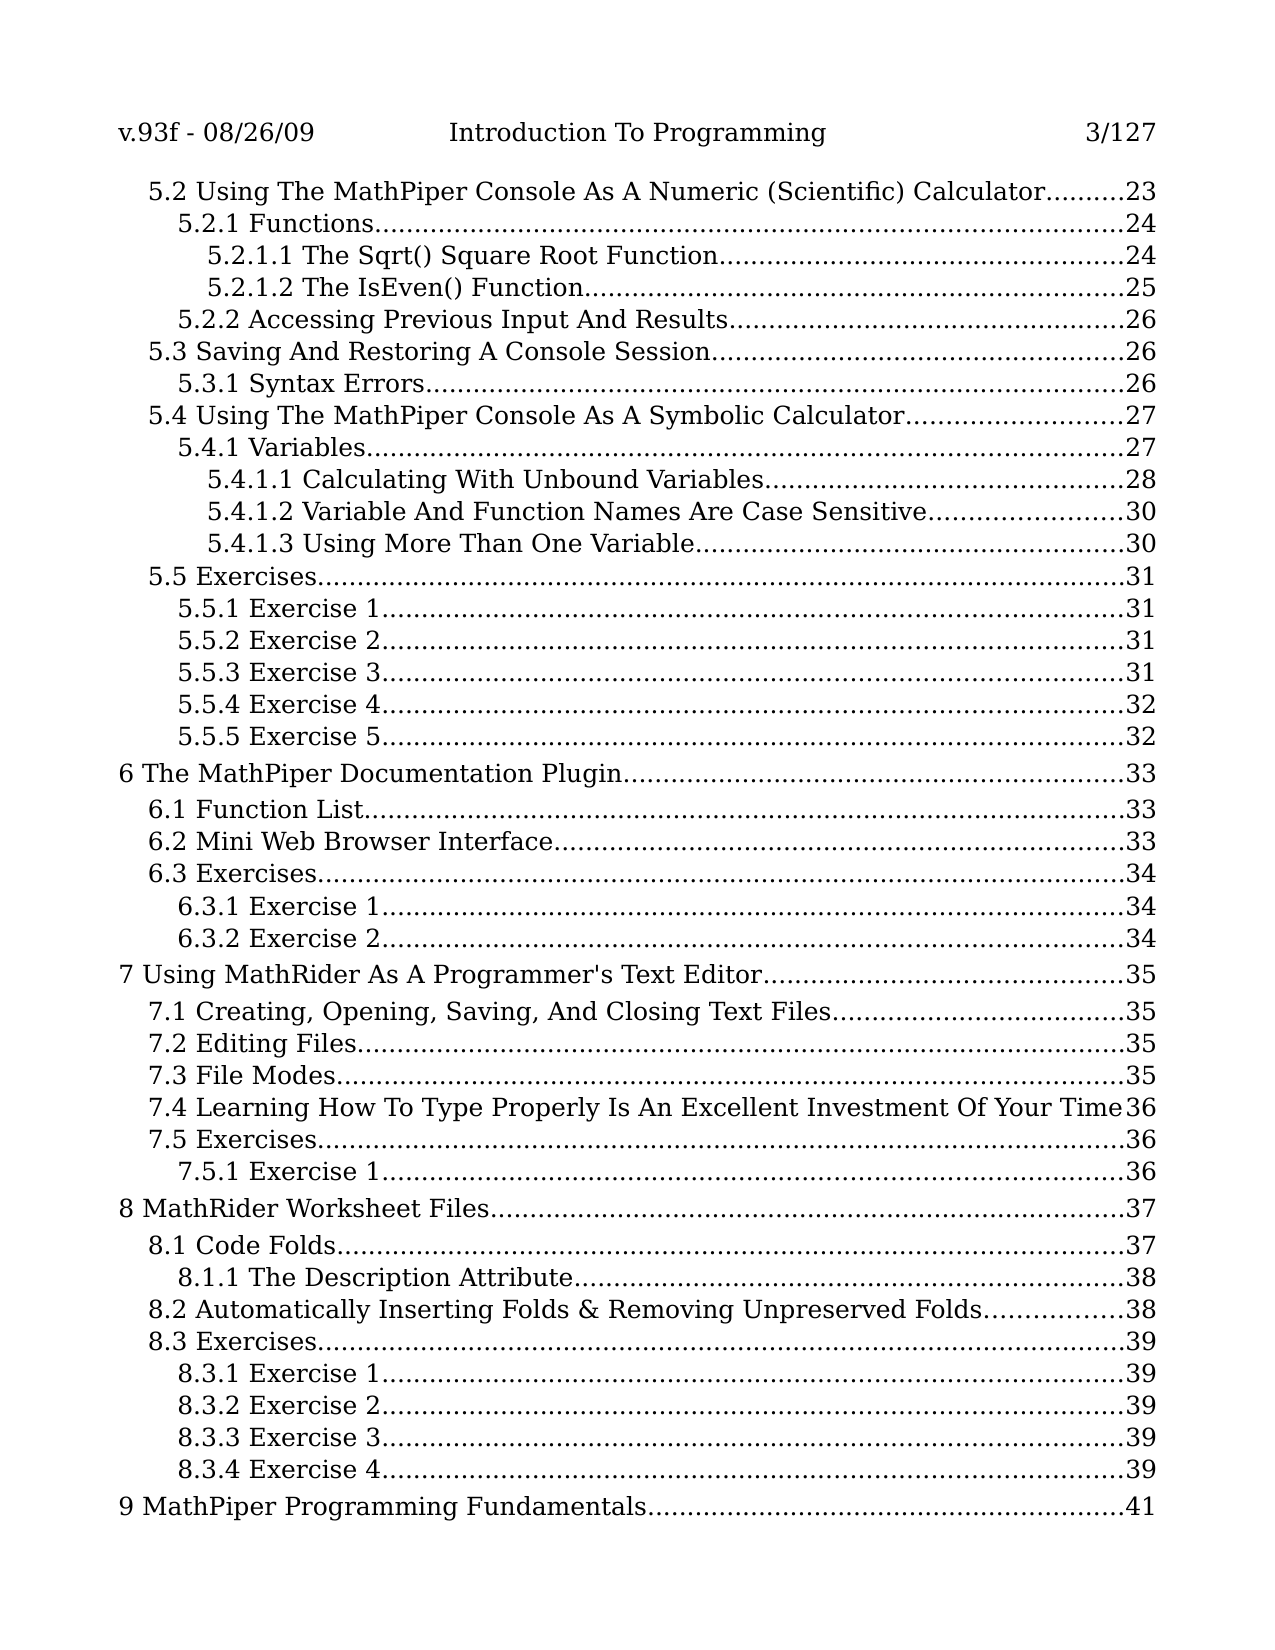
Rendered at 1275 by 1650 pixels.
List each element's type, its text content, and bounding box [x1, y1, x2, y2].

text 8.3 Exercises 39 [148, 1327, 1157, 1356]
text 5.2.1.1 The Sqrt() Square Root Function 24 [207, 241, 1157, 270]
text 5.4.1.3 Using More Than One Variable 30 [207, 530, 1157, 559]
text 5.4 Using The MathPiper Console As A Symbolic Calculator 27 [148, 401, 1157, 431]
text 5.5 Exercises 31 [148, 562, 1157, 591]
text 6.3.2 Exercise 2 34 [177, 924, 1157, 953]
text 5.2 Using The MathPiper Console As A Numeric (Scientific) Calculator 23 [148, 177, 1157, 206]
text 6.1 Function List 33 [148, 796, 1157, 825]
text 8.1.1 The Description Attribute 38 [177, 1263, 1157, 1292]
text 7.3 File Modes 35 [148, 1061, 1157, 1091]
text 7.2 Editing Files 35 [148, 1029, 1157, 1058]
text 7 Using MathRider As A Programmer's Text Editor 35 [118, 961, 1157, 990]
text 5.3.1 Syntax Errors 26 [177, 369, 1157, 398]
text 5.5.2 Exercise 2 31 [177, 626, 1157, 655]
text 5.5.4 Exercise 4 32 [177, 690, 1157, 719]
text 6 The MathPiper Documentation Plugin 33 [118, 759, 1157, 788]
text 7.1 Creating, Opening, Saving, And Closing Text Files 35 [148, 997, 1157, 1026]
text 5.2.1.2 The IsEven() Function 25 [207, 273, 1157, 302]
text 5.3 Saving And Restoring A Console Session 26 [148, 337, 1157, 366]
text 6.2 Mini Web Browser Interface 33 [148, 828, 1157, 857]
text 8.1 Code Folds 37 [148, 1231, 1157, 1260]
text 9 MathPiper Programming Fundamentals 41 [118, 1492, 1157, 1521]
text 8.3.2 Exercise 2 39 [177, 1391, 1157, 1421]
text 6.3.1 Exercise 1 34 [177, 892, 1157, 921]
text 8.3.4 Exercise 4 39 [177, 1456, 1157, 1485]
text 5.2.1 Functions 24 [177, 209, 1157, 238]
text 7.4 Learning How To Type Properly Is An Excellent Investment Of Your Time 36 [148, 1093, 1157, 1123]
text 8.2 Automatically Inserting Folds & Removing Unpreserved Folds 38 [148, 1295, 1157, 1324]
text 5.2.2 Accessing Previous Input And Results 26 [177, 305, 1157, 334]
text 6.3 Exercises 34 [148, 860, 1157, 889]
text 5.5.1 Exercise 1 31 [177, 594, 1157, 623]
text 5.4.1.2 Variable And Function Names Are Case Sensitive 30 [207, 498, 1157, 527]
text 5.4.1.1 Calculating With Unbound Variables 28 [207, 466, 1157, 495]
text 8.3.3 Exercise 3 39 [177, 1423, 1157, 1453]
text 5.4.1 Variables 27 [177, 433, 1157, 463]
text 5.5.3 Exercise 3 31 [177, 658, 1157, 687]
text 7.5 Exercises 36 [148, 1126, 1157, 1155]
text 8.3.1 Exercise 1 39 [177, 1359, 1157, 1388]
text 7.5.1 Exercise 1 36 [177, 1158, 1157, 1187]
text 5.5.5 Exercise 5 32 [177, 722, 1157, 751]
text 8 MathRider Worksheet Files 37 [118, 1194, 1157, 1223]
